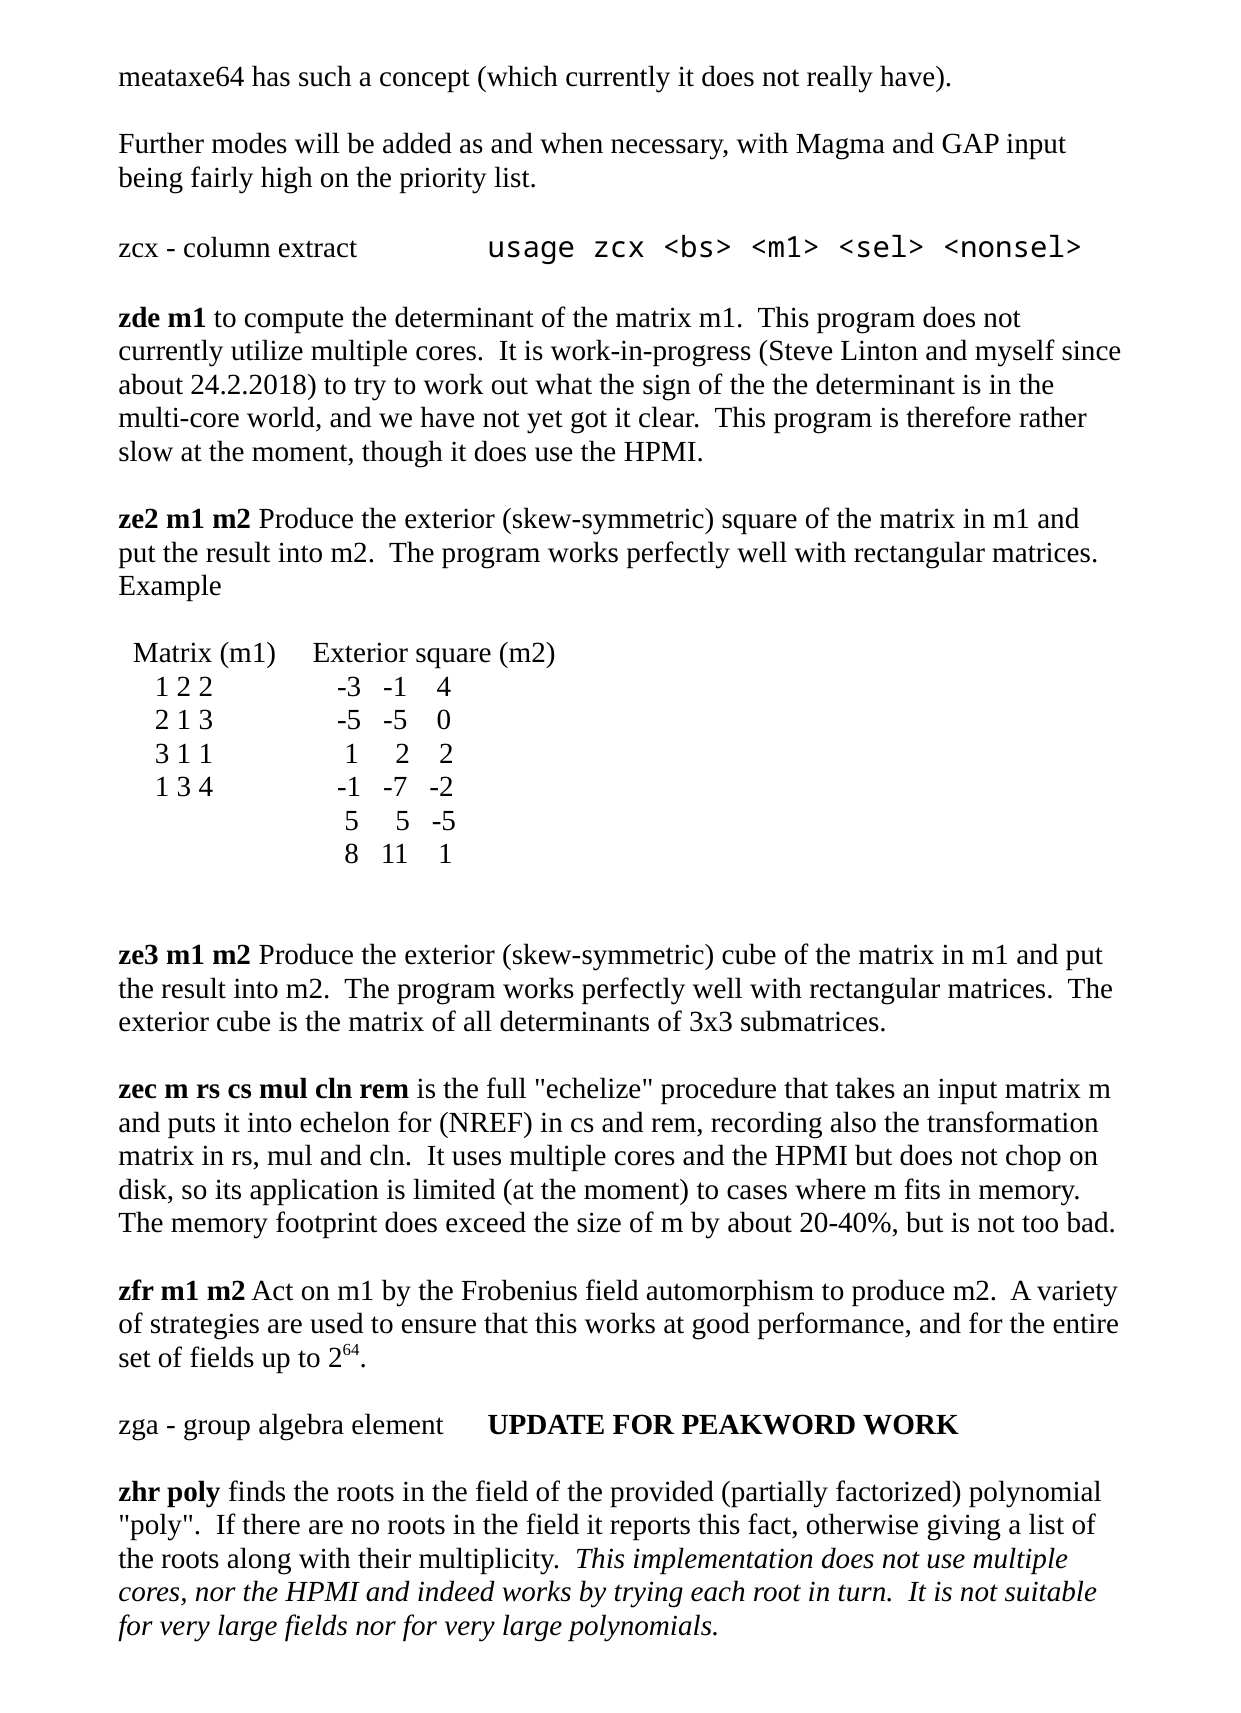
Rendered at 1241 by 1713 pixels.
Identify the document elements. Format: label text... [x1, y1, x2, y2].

text Matrix (m1) Exterior square (m2) [118, 635, 1122, 669]
text Further modes will be added as and when necessary, with Magma and GAP input being fairly high on the priority list. [118, 126, 1122, 193]
text 8 11 1 [118, 837, 1122, 870]
text zcx - column extract usage zcx <bs> <m1> <sel> <nonsel> [118, 227, 1122, 266]
text ze3 m1 m2 Produce the exterior (skew-symmetric) cube of the matrix in m1 and put the result into m2. The program works perfectly well with rectangular matrices. The exterior cube is the matrix of all determinants of 3x3 submatrices. [118, 937, 1122, 1038]
text zec m rs cs mul cln rem is the full "echelize" procedure that takes an input matrix m and puts it into echelon for (NREF) in cs and rem, recording also the transformation matrix in rs, mul and cln. It uses multiple cores and the HPMI but does not chop on disk, so its application is limited (at the moment) to cases where m fits in memory. The memory footprint does exceed the size of m by about 20-40%, but is not too bad. [118, 1071, 1122, 1239]
text 2 1 3 -5 -5 0 [118, 702, 1122, 736]
text 1 2 2 -3 -1 4 [118, 669, 1122, 702]
text 1 3 4 -1 -7 -2 [118, 769, 1122, 803]
text zfr m1 m2 Act on m1 by the Frobenius field automorphism to produce m2. A variety of strategies are used to ensure that this works at good performance, and for the entire set of fields up to 264. [118, 1273, 1122, 1373]
text zga - group algebra element UPDATE FOR PEAKWORD WORK [118, 1407, 1122, 1440]
text meataxe64 has such a concept (which currently it does not really have). [118, 59, 1122, 93]
text ze2 m1 m2 Produce the exterior (skew-symmetric) square of the matrix in m1 and put the result into m2. The program works perfectly well with rectangular matrices. Example [118, 501, 1122, 602]
text zde m1 to compute the determinant of the matrix m1. This program does not currently utilize multiple cores. It is work-in-progress (Steve Linton and myself since about 24.2.2018) to try to work out what the sign of the the determinant is in the multi-core world, and we have not yet got it clear. This program is therefore rather slow at the moment, though it does use the HPMI. [118, 300, 1122, 468]
text 3 1 1 1 2 2 [118, 736, 1122, 769]
text zhr poly finds the roots in the field of the provided (partially factorized) polynomial "poly". If there are no roots in the field it reports this fact, otherwise giving a list of the roots along with their multiplicity. This implementation does not use multiple cores, nor the HPMI and indeed works by trying each root in turn. It is not suitable for very large fields nor for very large polynomials. [118, 1474, 1122, 1642]
text 5 5 -5 [118, 803, 1122, 837]
